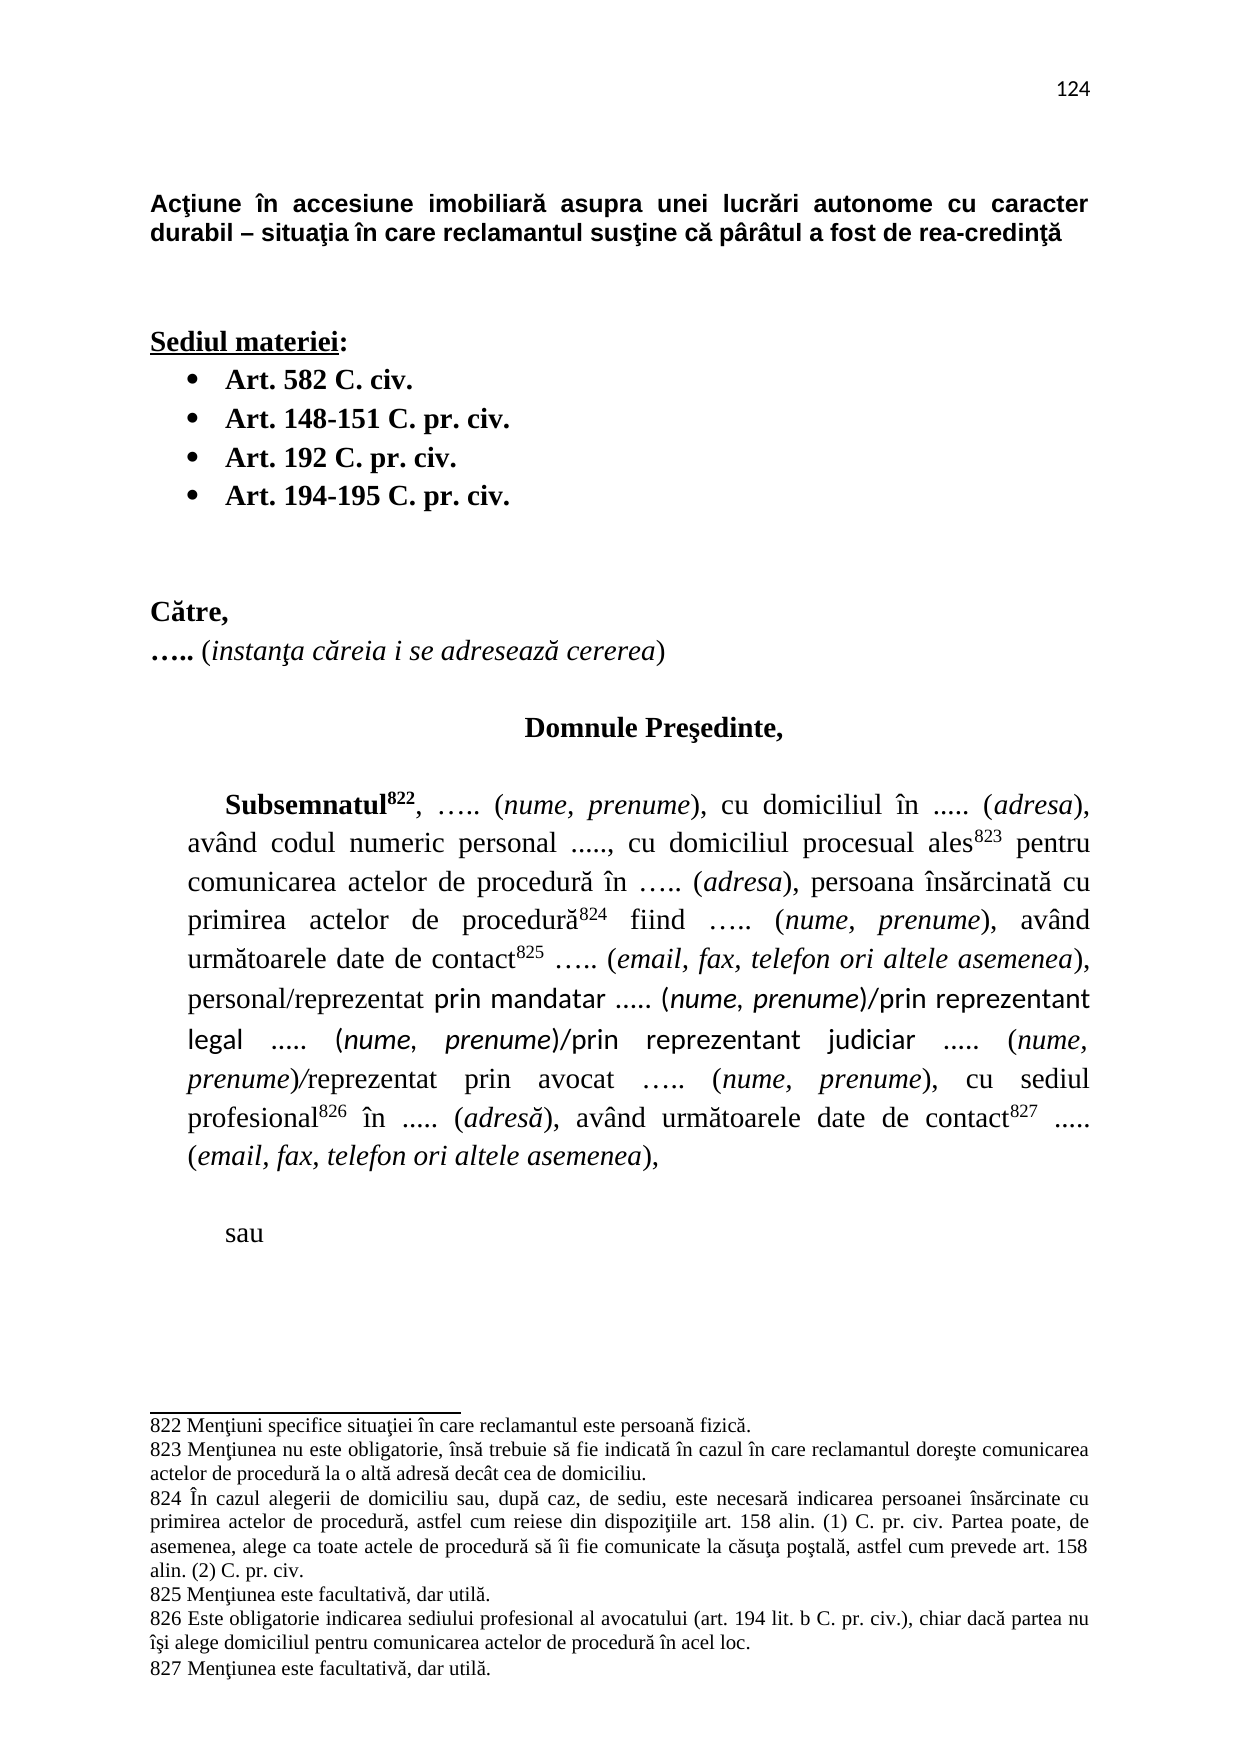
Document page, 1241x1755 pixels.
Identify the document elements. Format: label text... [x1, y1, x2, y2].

text Menţiunea este facultativă, dar utilă. [150, 1654, 1090, 1680]
text sau [187, 1216, 1090, 1249]
text Menţiuni specifice situaţiei în care reclamantul este persoană fizică. [150, 1413, 1090, 1437]
text Menţiunea nu este obligatorie, însă trebuie să fie indicată în cazul în care reclamantul doreşte comunicarea actelor de procedură la o altă adresă decât cea de domiciliu. [150, 1437, 1090, 1485]
text Menţiunea este facultativă, dar utilă. [150, 1582, 1090, 1606]
list Art. 582 C. civ. [187, 362, 1090, 396]
list Art. 194-195 C. pr. civ. [187, 478, 1090, 512]
text Sediul materiei: [150, 324, 1090, 357]
list Art. 148-151 C. pr. civ. [187, 401, 1090, 435]
text Subsemnatul, ….. (nume, prenume), cu domiciliul în ..... (adresa), având codul numeric personal ....., cu domiciliul procesual ales pentru comunicarea actelor de procedură în ….. (adresa), persoana însărcinată cu primirea actelor de procedură fiind ….. (nume, prenume), având următoarele date de contact ….. (email, fax, telefon ori altele asemenea), personal/reprezentat prin mandatar ..... (nume, prenume)/prin reprezentant legal ..... (nume, prenume)/prin reprezentant judiciar ..... (nume, prenume)/reprezentat prin avocat ….. (nume, prenume), cu sediul profesional în ..... (adresă), având următoarele date de contact ..... (email, fax, telefon ori altele asemenea), [187, 787, 1090, 1172]
subtitle Acţiune în accesiune imobiliară asupra unei lucrări autonome cu caracter durabil – situaţia în care reclamantul susţine că pârâtul a fost de rea-credinţă [150, 189, 1090, 247]
text Domnule Preşedinte, [187, 710, 1090, 743]
text În cazul alegerii de domiciliu sau, după caz, de sediu, este necesară indicarea persoanei însărcinate cu primirea actelor de procedură, astfel cum reiese din dispoziţiile art. 158 alin. (1) C. pr. civ. Partea poate, de asemenea, alege ca toate actele de procedură să îi fie comunicate la căsuţa poştală, astfel cum prevede art. 158 alin. (2) C. pr. civ. [150, 1485, 1090, 1582]
text Către, [150, 594, 1090, 628]
text Este obligatorie indicarea sediului profesional al avocatului (art. 194 lit. b C. pr. civ.), chiar dacă partea nu îşi alege domiciliul pentru comunicarea actelor de procedură în acel loc. [150, 1606, 1090, 1654]
list Art. 192 C. pr. civ. [187, 440, 1090, 473]
text ….. (instanţa căreia i se adresează cererea) [150, 633, 1090, 666]
